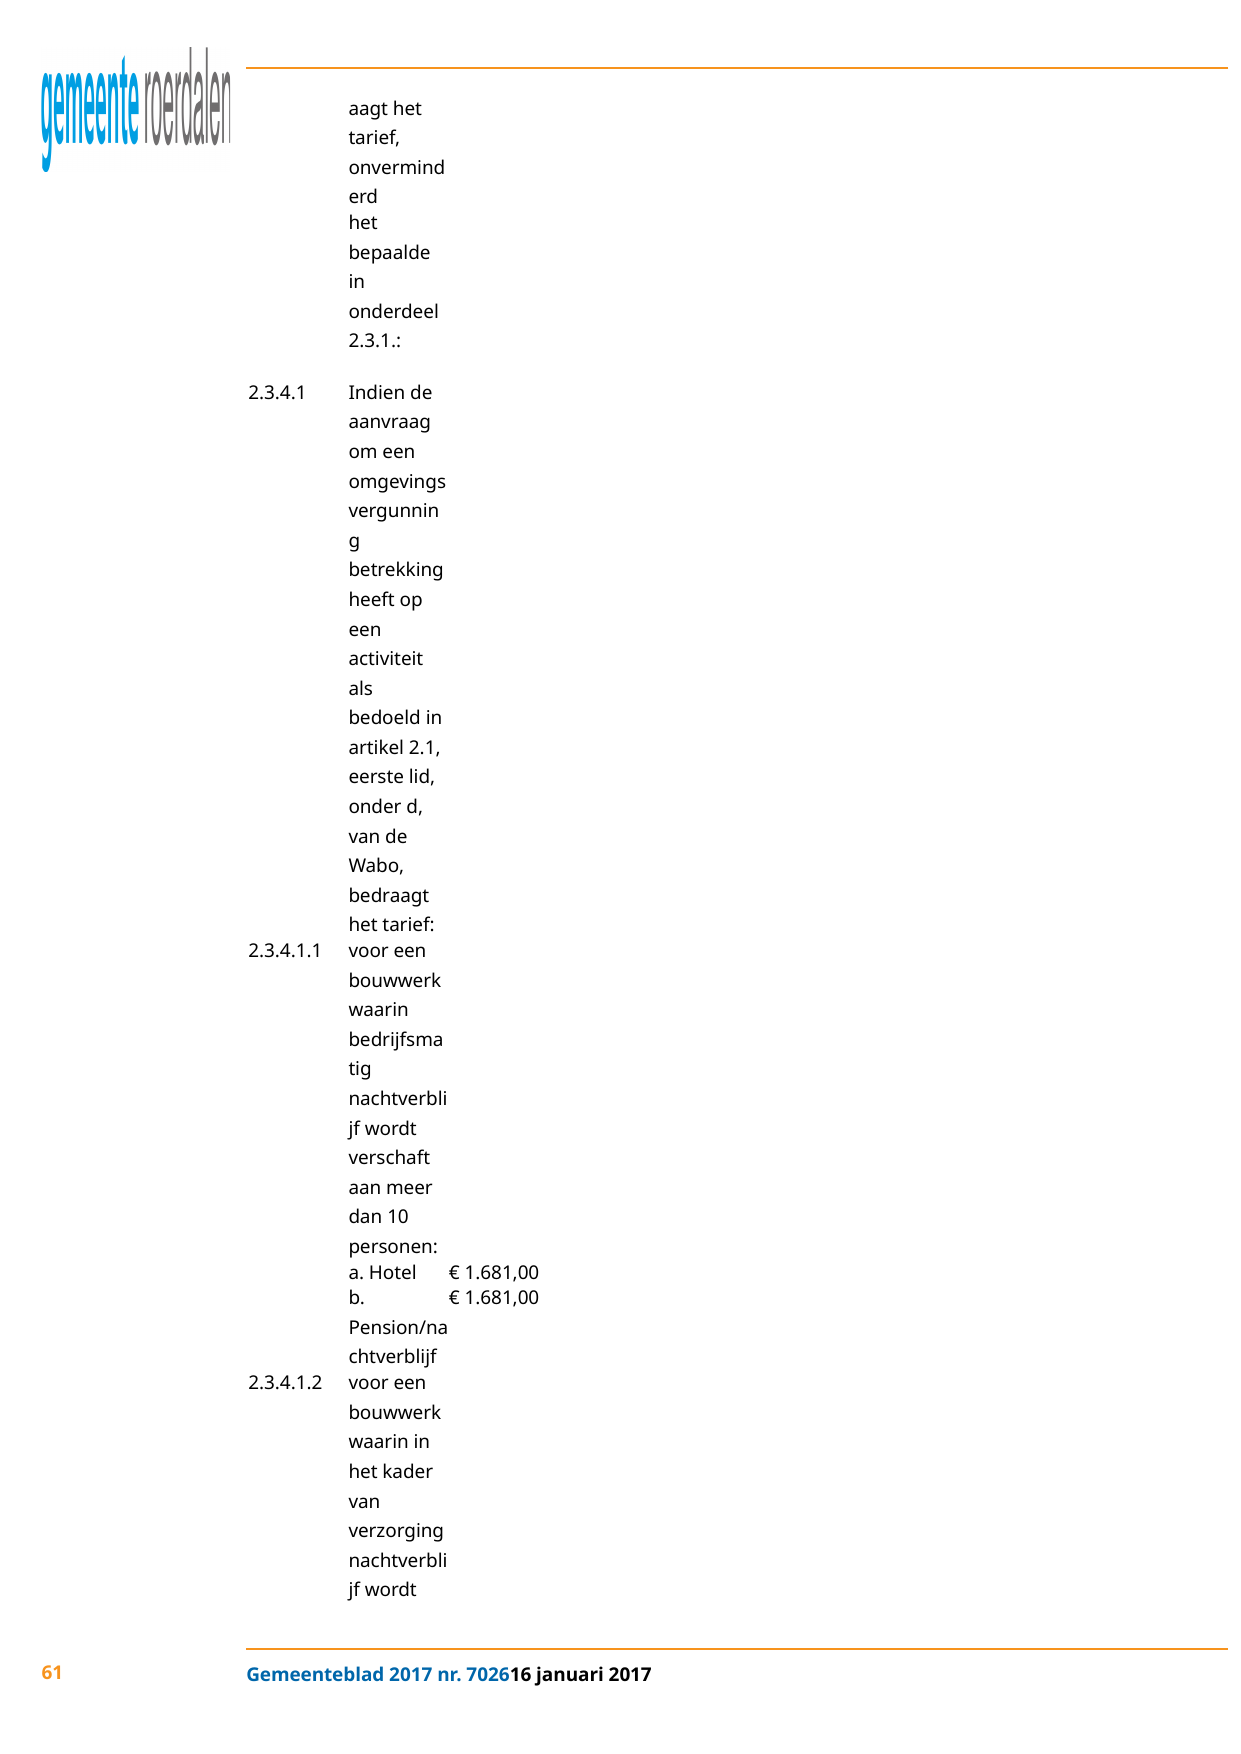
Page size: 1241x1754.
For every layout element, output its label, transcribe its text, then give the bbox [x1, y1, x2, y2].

table_cell [248, 1285, 348, 1369]
table_cell voor een bouwwerk waarin in het kader van verzorging nachtverblijf wordt [348, 1370, 449, 1602]
table_cell [449, 937, 549, 1259]
table_cell 2.3.4.1 [248, 379, 348, 937]
table_cell [248, 95, 348, 209]
table_cell Indien de aanvraag om een omgevingsvergunning betrekking heeft op een activiteit als bedoeld in artikel 2.1, eerste lid, onder d, van de Wabo, bedraagt het tarief: [348, 379, 449, 937]
table_cell a. Hotel [348, 1259, 449, 1284]
table_cell [449, 95, 549, 209]
table_cell b. Pension/nachtverblijf [348, 1285, 449, 1369]
table_cell € 1.681,00 [449, 1259, 549, 1284]
table_cell [449, 379, 549, 937]
table_cell [248, 1259, 348, 1284]
table_cell 2.3.4.1.2 [248, 1370, 348, 1602]
table_cell [449, 353, 549, 379]
table_cell het bepaalde in onderdeel 2.3.1.: [348, 209, 449, 353]
picture [41, 134, 48, 172]
table_cell [248, 353, 348, 379]
table_cell [449, 1370, 549, 1602]
picture [41, 47, 231, 172]
table_cell € 1.681,00 [449, 1285, 549, 1369]
table_cell aagt het tarief, onverminderd [348, 95, 449, 209]
table_cell [449, 209, 549, 353]
table_cell [248, 209, 348, 353]
table_cell 2.3.4.1.1 [248, 937, 348, 1259]
table_cell voor een bouwwerk waarin bedrijfsmatig nachtverblijf wordt verschaft aan meer dan 10 personen: [348, 937, 449, 1259]
table_cell [348, 353, 449, 379]
